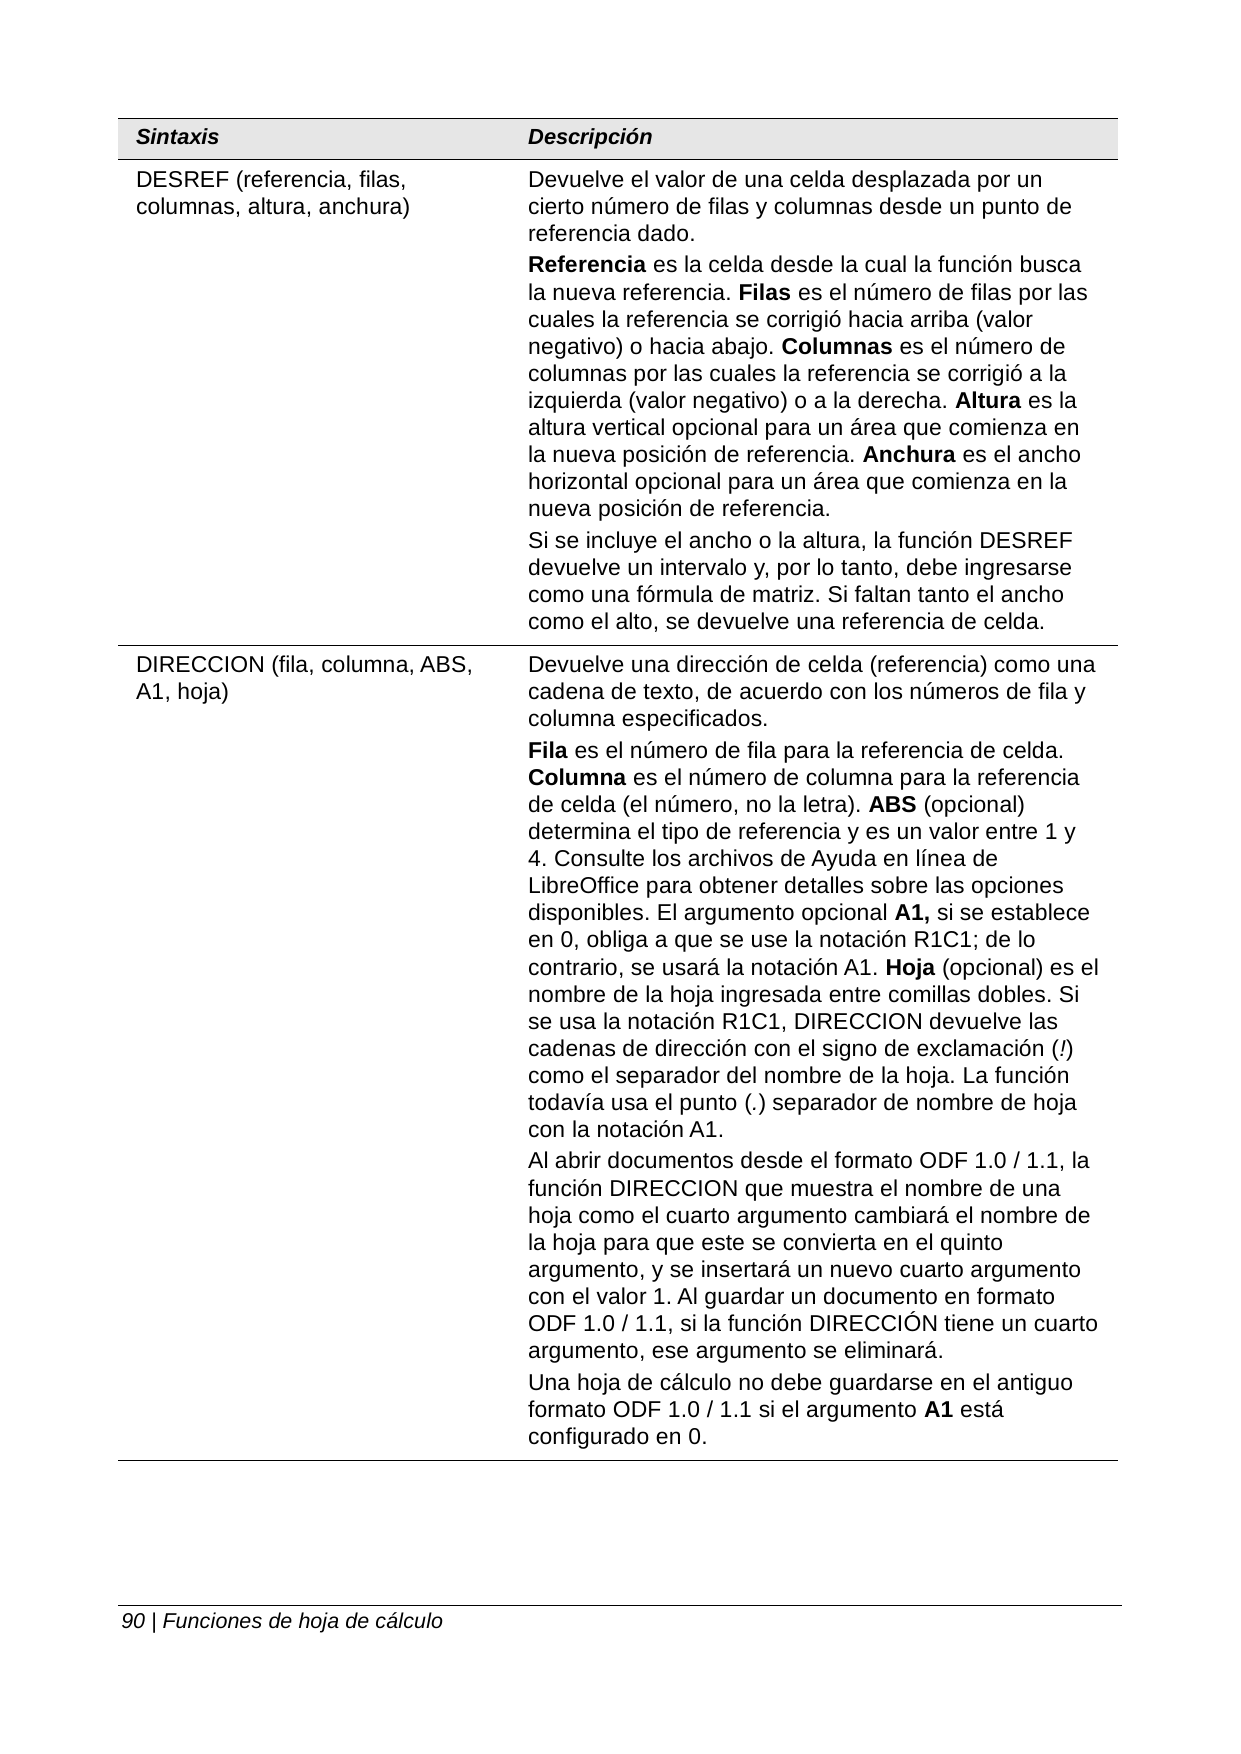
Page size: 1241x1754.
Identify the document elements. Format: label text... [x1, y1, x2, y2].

table_header Descripción [510, 119, 1118, 159]
table_header Sintaxis [118, 119, 510, 159]
table_cell DESREF (referencia, filas, columnas, altura, anchura) [118, 160, 510, 644]
table_cell Devuelve una dirección de celda (referencia) como una cadena de texto, de acuerdo con los números de fila y columna especificados. Fila es el número de fila para la referencia de celda. Columna es el número de columna para la referencia de celda (el número, no la letra). ABS (opcional) determina el tipo de referencia y es un valor entre 1 y 4. Consulte los archivos de Ayuda en línea de LibreOffice para obtener detalles sobre las opciones disponibles. El argumento opcional A1, si se establece en 0, obliga a que se use la notación R1C1; de lo contrario, se usará la notación A1. Hoja (opcional) es el nombre de la hoja ingresada entre comillas dobles. Si se usa la notación R1C1, DIRECCION devuelve las cadenas de dirección con el signo de exclamación (!) como el separador del nombre de la hoja. La función todavía usa el punto (.) separador de nombre de hoja con la notación A1. Al abrir documentos desde el formato ODF 1.0 / 1.1, la función DIRECCION que muestra el nombre de una hoja como el cuarto argumento cambiará el nombre de la hoja para que este se convierta en el quinto argumento, y se insertará un nuevo cuarto argumento con el valor 1. Al guardar un documento en formato ODF 1.0 / 1.1, si la función DIRECCIÓN tiene un cuarto argumento, ese argumento se eliminará. Una hoja de cálculo no debe guardarse en el antiguo formato ODF 1.0 / 1.1 si el argumento A1 está configurado en 0. [510, 646, 1118, 1459]
table_cell DIRECCION (fila, columna, ABS, A1, hoja) [118, 646, 510, 1459]
table_cell Devuelve el valor de una celda desplazada por un cierto número de filas y columnas desde un punto de referencia dado. Referencia es la celda desde la cual la función busca la nueva referencia. Filas es el número de filas por las cuales la referencia se corrigió hacia arriba (valor negativo) o hacia abajo. Columnas es el número de columnas por las cuales la referencia se corrigió a la izquierda (valor negativo) o a la derecha. Altura es la altura vertical opcional para un área que comienza en la nueva posición de referencia. Anchura es el ancho horizontal opcional para un área que comienza en la nueva posición de referencia. Si se incluye el ancho o la altura, la función DESREF devuelve un intervalo y, por lo tanto, debe ingresarse como una fórmula de matriz. Si faltan tanto el ancho como el alto, se devuelve una referencia de celda. [510, 160, 1118, 644]
